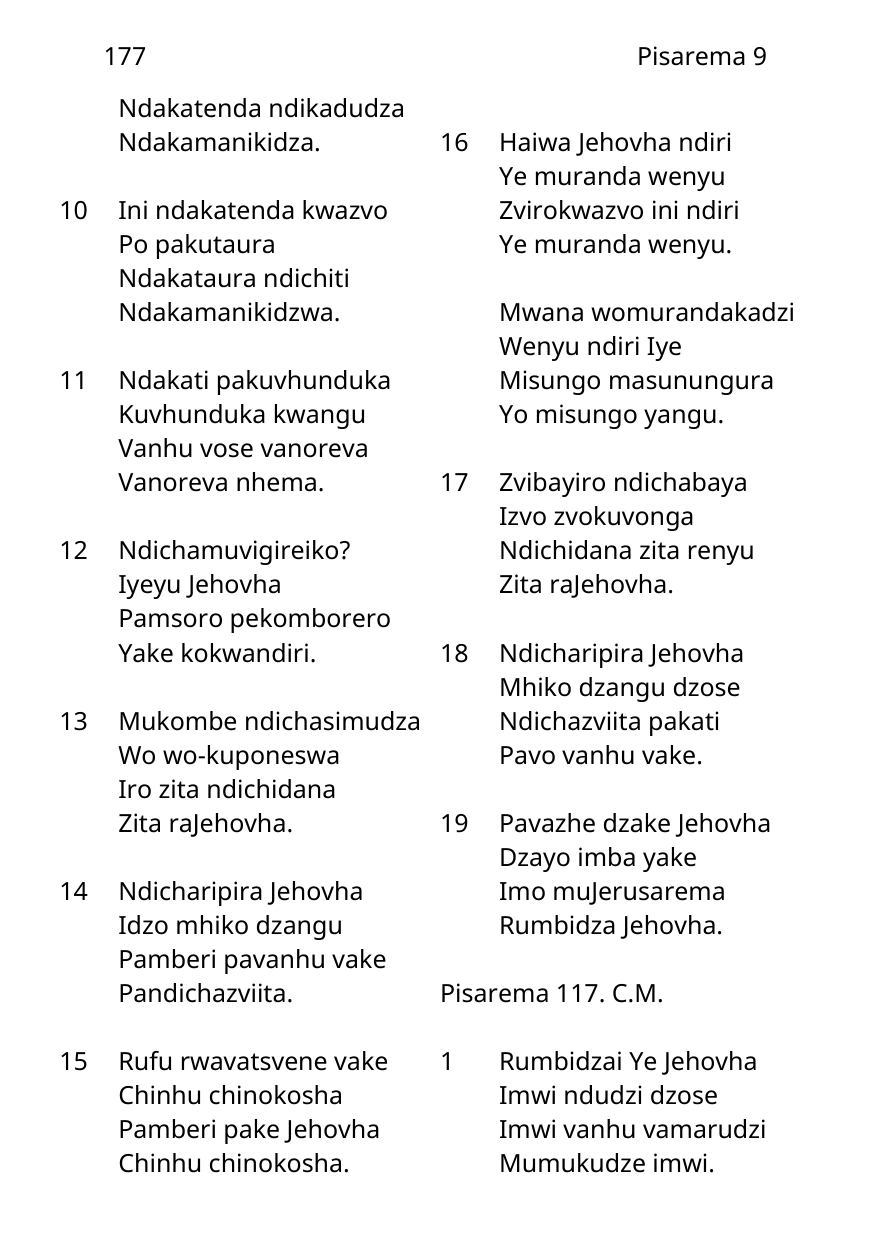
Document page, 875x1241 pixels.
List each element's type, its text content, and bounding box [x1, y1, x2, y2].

text 17 Zvibayiro ndichabaya [440, 465, 815, 499]
text Ndakatenda ndikadudza [59, 90, 434, 124]
text Vanoreva nhema. [59, 465, 434, 499]
text Mwana womurandakadzi [440, 294, 815, 329]
text Ye muranda wenyu [440, 158, 815, 192]
text Ndichidana zita renyu [440, 533, 815, 567]
text Ndichazviita pakati [440, 703, 815, 737]
text Ye muranda wenyu. [440, 226, 815, 261]
text 15 Rufu rwavatsvene vake [59, 1044, 434, 1078]
text 10 Ini ndakatenda kwazvo [59, 192, 434, 226]
text Imwi vanhu vamarudzi [440, 1112, 815, 1146]
text Vanhu vose vanoreva [59, 431, 434, 465]
text Ndakamanikidzwa. [59, 294, 434, 329]
text 13 Mukombe ndichasimudza [59, 703, 434, 737]
text Pamsoro pekomborero [59, 601, 434, 635]
text Iyeyu Jehovha [59, 567, 434, 601]
text Imwi ndudzi dzose [440, 1078, 815, 1112]
text Ndakamanikidza. [59, 124, 434, 158]
text Idzo mhiko dzangu [59, 908, 434, 942]
text 18 Ndicharipira Jehovha [440, 635, 815, 669]
text Chinhu chinokosha. [59, 1146, 434, 1180]
text Chinhu chinokosha [59, 1078, 434, 1112]
text Pavo vanhu vake. [440, 737, 815, 771]
text Mumukudze imwi. [440, 1146, 815, 1180]
text 19 Pavazhe dzake Jehovha [440, 806, 815, 839]
text Yake kokwandiri. [59, 635, 434, 669]
text Imo muJerusarema [440, 874, 815, 908]
text Kuvhunduka kwangu [59, 397, 434, 431]
text Mhiko dzangu dzose [440, 669, 815, 703]
text 12 Ndichamuvigireiko? [59, 533, 434, 567]
text Wo wo-kuponeswa [59, 737, 434, 771]
text Po pakutaura [59, 226, 434, 261]
text Dzayo imba yake [440, 839, 815, 874]
text Iro zita ndichidana [59, 771, 434, 806]
text Zita raJehovha. [59, 806, 434, 839]
text Yo misungo yangu. [440, 397, 815, 431]
text Pamberi pavanhu vake [59, 942, 434, 976]
text Pisarema 117. C.M. [440, 976, 815, 1010]
text Zvirokwazvo ini ndiri [440, 192, 815, 226]
text Misungo masunungura [440, 363, 815, 397]
text Wenyu ndiri Iye [440, 329, 815, 363]
text 14 Ndicharipira Jehovha [59, 874, 434, 908]
text Ndakataura ndichiti [59, 261, 434, 294]
text Izvo zvokuvonga [440, 499, 815, 533]
text Pamberi pake Jehovha [59, 1112, 434, 1146]
text Pandichazviita. [59, 976, 434, 1010]
text 11 Ndakati pakuvhunduka [59, 363, 434, 397]
text Rumbidza Jehovha. [440, 908, 815, 942]
text 16 Haiwa Jehovha ndiri [440, 124, 815, 158]
text 1 Rumbidzai Ye Jehovha [440, 1044, 815, 1078]
text Zita raJehovha. [440, 567, 815, 601]
